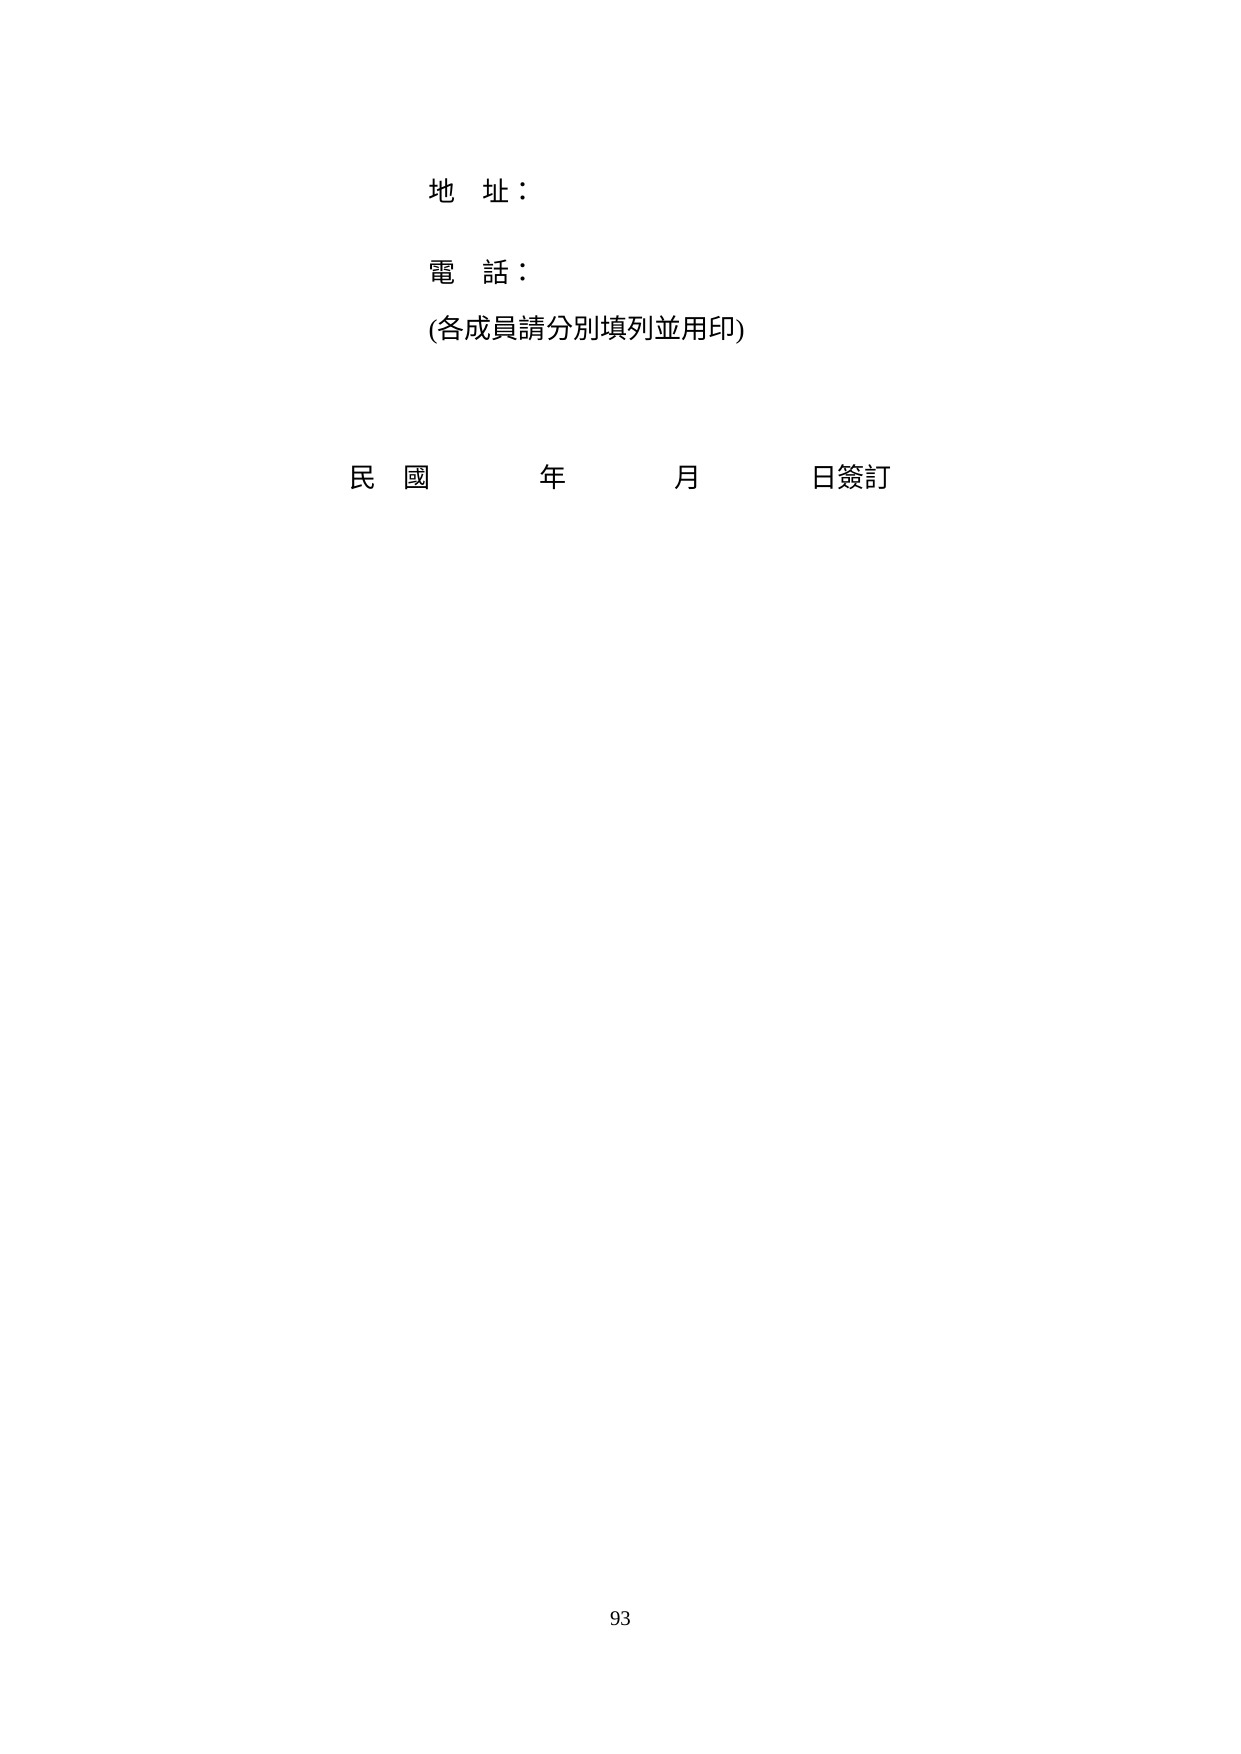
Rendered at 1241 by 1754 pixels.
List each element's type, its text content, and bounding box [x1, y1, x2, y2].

text (各成員請分別填列並用印) [428, 310, 1122, 346]
text 電 話： [281, 229, 1122, 291]
text 民 國 年 月 日簽訂 [118, 456, 1122, 495]
text 地 址： [281, 148, 1122, 210]
